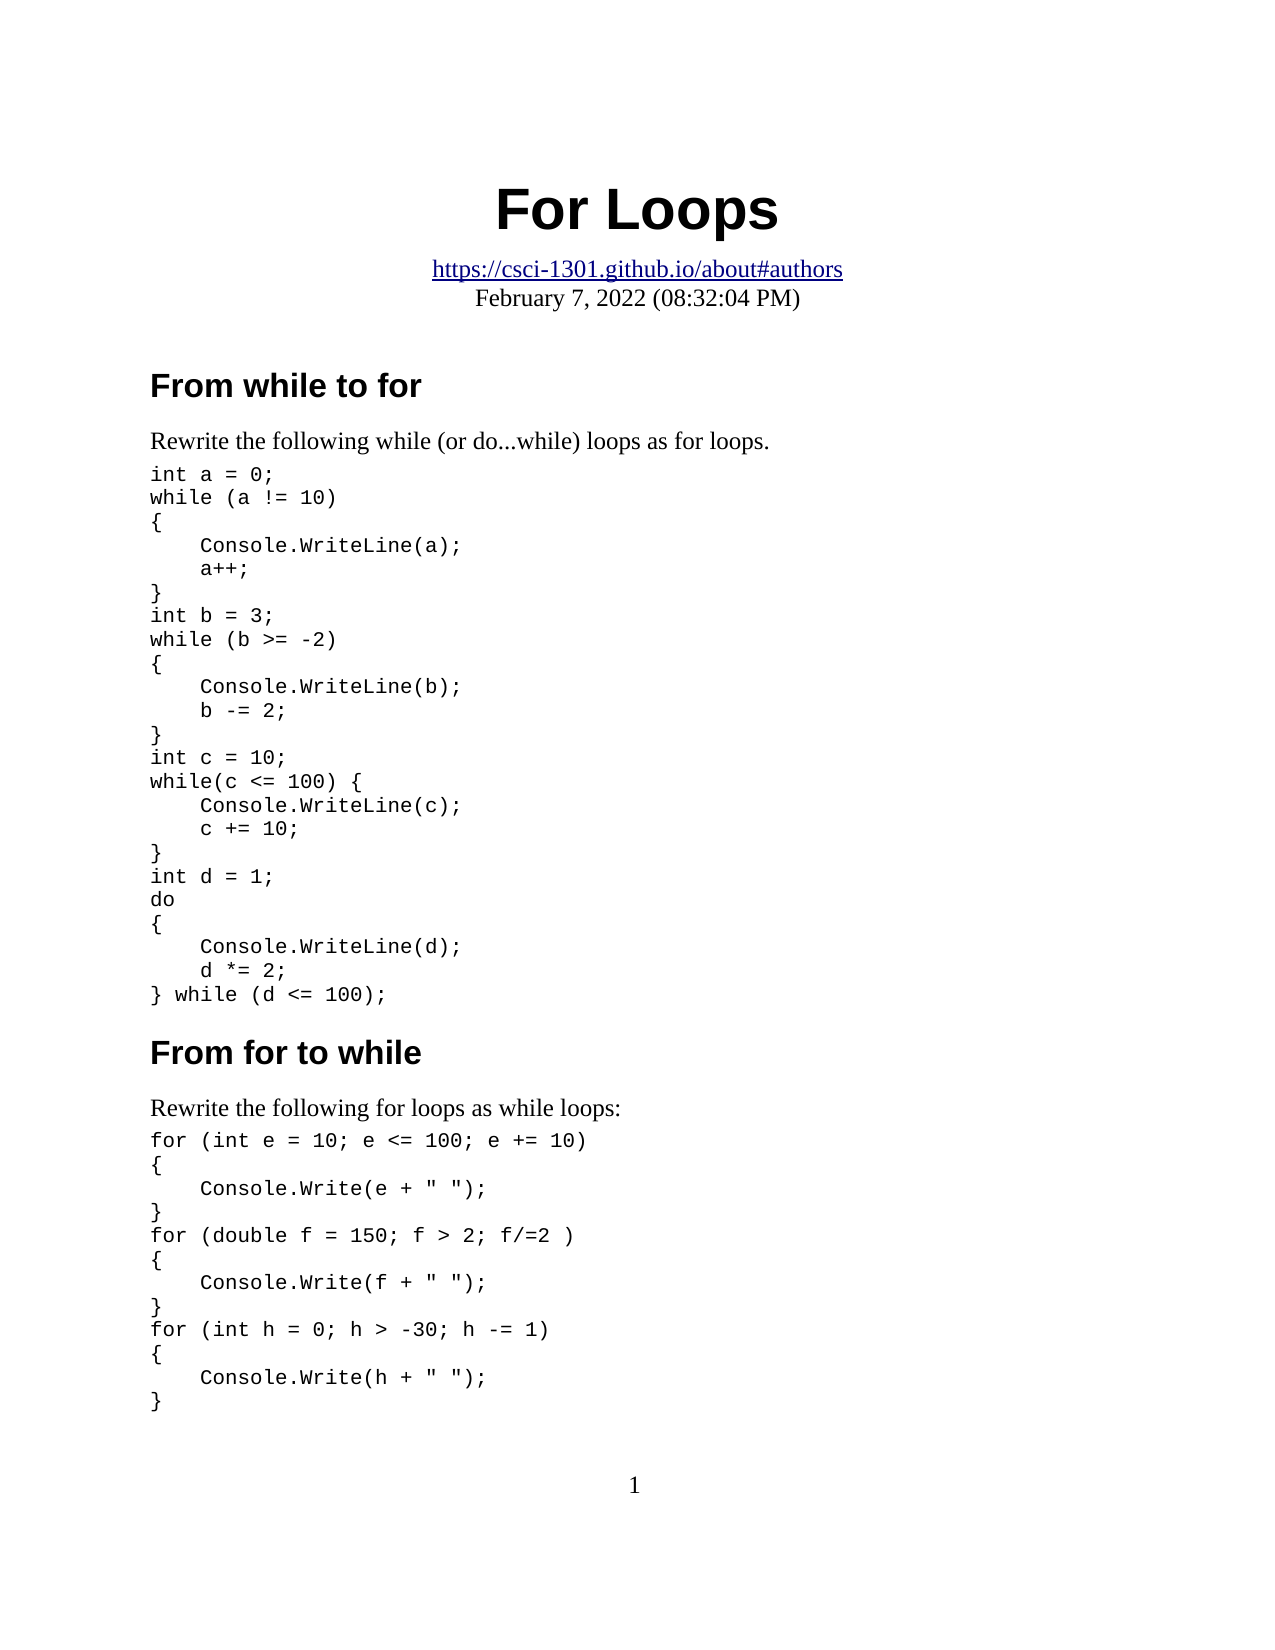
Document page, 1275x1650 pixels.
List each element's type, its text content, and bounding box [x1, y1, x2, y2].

text } [150, 1390, 1125, 1414]
text } while (d <= 100); [150, 984, 1125, 1007]
text for (int e = 10; e <= 100; e += 10) [150, 1130, 1125, 1154]
text while (a != 10) [150, 487, 1125, 511]
title For Loops [150, 175, 1125, 242]
text c += 10; [150, 818, 1125, 842]
text do [150, 889, 1125, 913]
text Console.Write(h + " "); [150, 1367, 1125, 1390]
text int d = 1; [150, 866, 1125, 889]
text int b = 3; [150, 606, 1125, 629]
text { [150, 653, 1125, 676]
text Console.WriteLine(b); [150, 676, 1125, 700]
text for (double f = 150; f > 2; f/=2 ) [150, 1225, 1125, 1248]
text } [150, 842, 1125, 866]
text Rewrite the following for loops as while loops: [150, 1093, 1125, 1121]
text Rewrite the following while (or do...while) loops as for loops. [150, 426, 1125, 455]
text Console.WriteLine(d); [150, 937, 1125, 960]
text b -= 2; [150, 700, 1125, 724]
text Console.WriteLine(c); [150, 795, 1125, 818]
text Console.Write(f + " "); [150, 1272, 1125, 1296]
text for (int h = 0; h > -30; h -= 1) [150, 1319, 1125, 1343]
text } [150, 1201, 1125, 1225]
text int c = 10; [150, 747, 1125, 771]
text d *= 2; [150, 960, 1125, 984]
text } [150, 1296, 1125, 1319]
text Console.WriteLine(a); [150, 534, 1125, 558]
text while(c <= 100) { [150, 771, 1125, 795]
text { [150, 1343, 1125, 1367]
text https://csci-1301.github.io/about#authors [150, 254, 1125, 283]
text { [150, 1154, 1125, 1178]
text February 7, 2022 (08:32:04 PM) [150, 283, 1125, 312]
subtitle From while to for [150, 366, 1125, 404]
text { [150, 511, 1125, 534]
subtitle From for to while [150, 1032, 1125, 1071]
text { [150, 913, 1125, 937]
text while (b >= -2) [150, 629, 1125, 653]
text } [150, 582, 1125, 606]
text int a = 0; [150, 464, 1125, 487]
text { [150, 1248, 1125, 1272]
text } [150, 724, 1125, 747]
text a++; [150, 558, 1125, 582]
text Console.Write(e + " "); [150, 1178, 1125, 1201]
